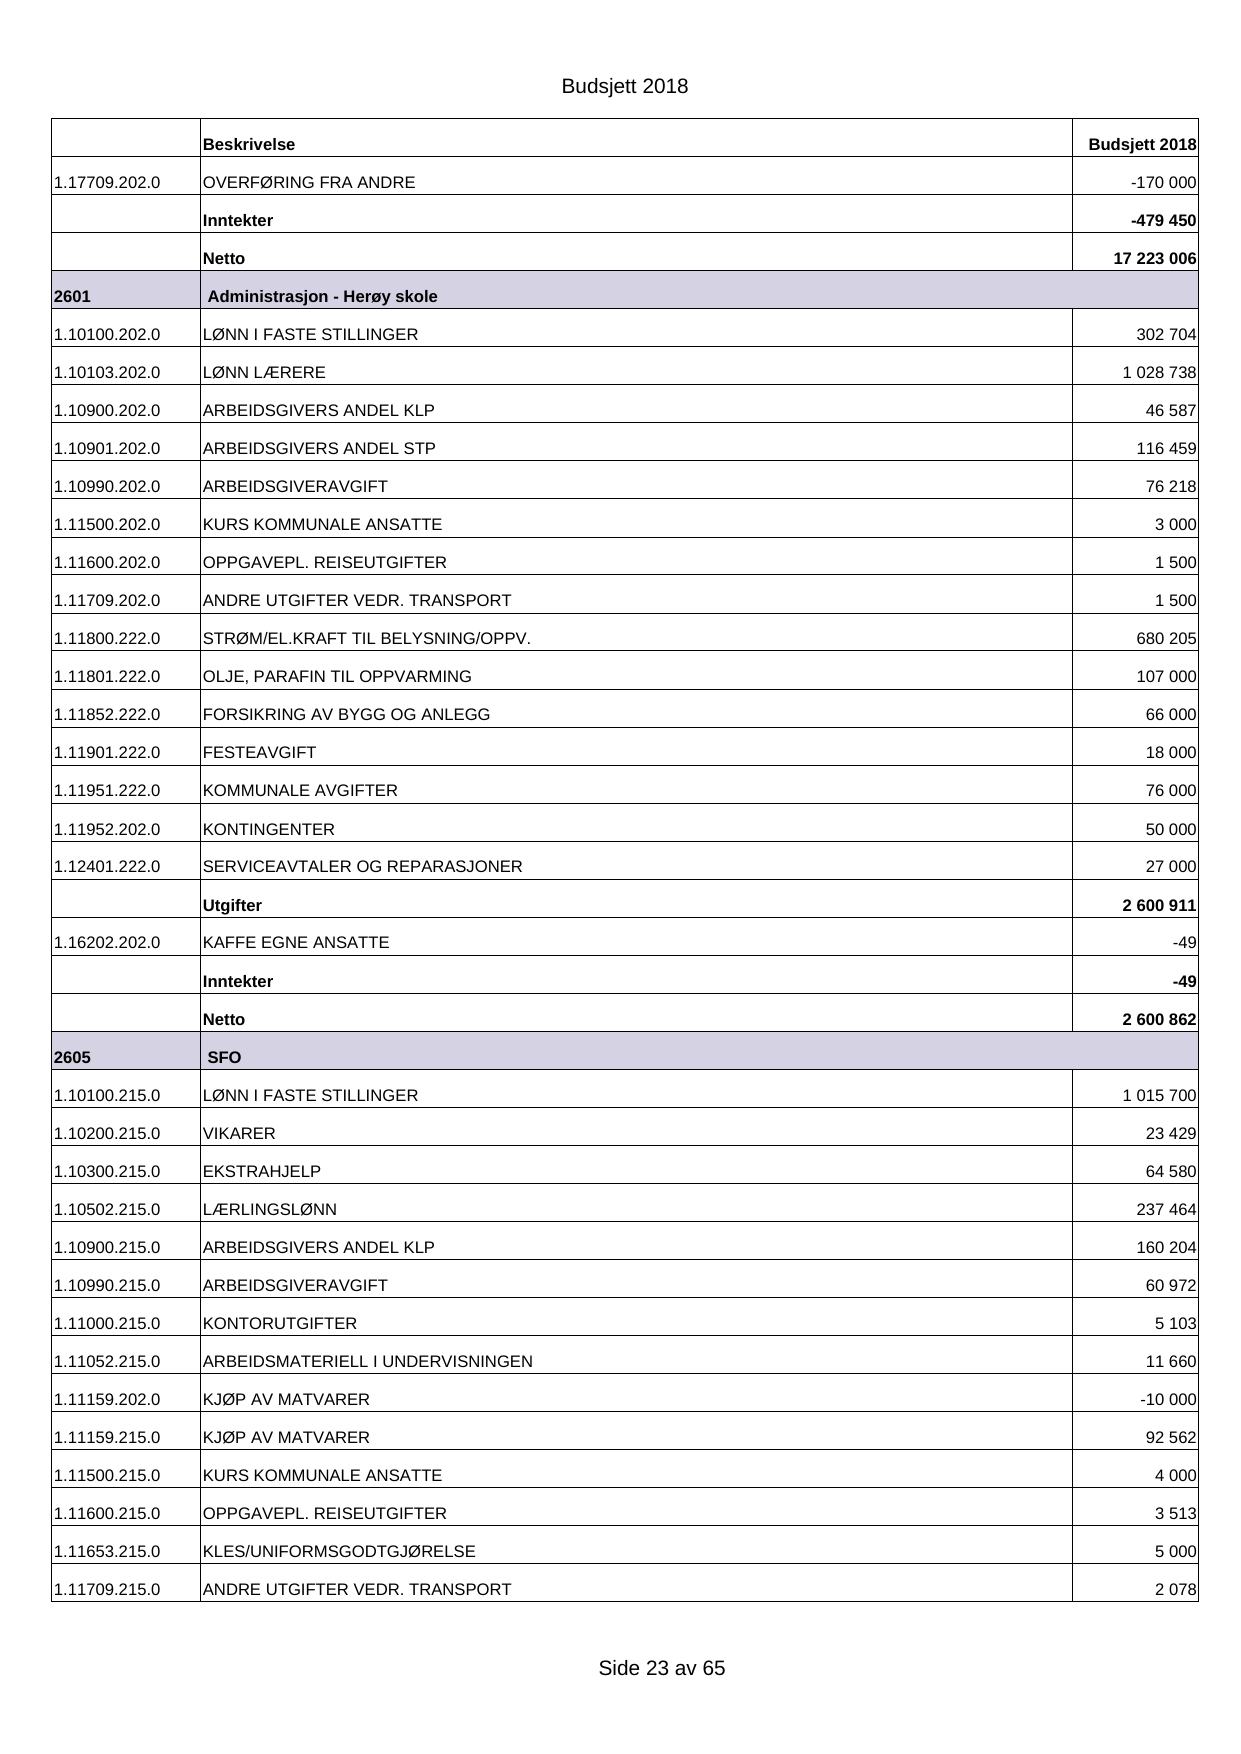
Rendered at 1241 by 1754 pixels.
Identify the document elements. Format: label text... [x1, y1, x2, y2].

table_cell 5 000 [1073, 1526, 1198, 1563]
table_cell KLES/UNIFORMSGODTGJØRELSE [201, 1526, 1072, 1563]
table_cell 116 459 [1073, 423, 1198, 460]
table_cell LØNN I FASTE STILLINGER [201, 309, 1072, 346]
table_cell 64 580 [1073, 1146, 1198, 1183]
table_cell Netto [201, 233, 1072, 270]
table_cell 1.10900.215.0 [52, 1222, 200, 1259]
table_cell Administrasjon - Herøy skole [201, 271, 1198, 308]
table_header Budsjett 2018 [1073, 119, 1198, 156]
table_cell LØNN I FASTE STILLINGER [201, 1070, 1072, 1107]
table_cell 1.11801.222.0 [52, 651, 200, 688]
table_cell 1.16202.202.0 [52, 918, 200, 954]
table_cell 680 205 [1073, 614, 1198, 650]
table_cell 2 078 [1073, 1564, 1198, 1601]
table_cell 237 464 [1073, 1184, 1198, 1221]
table_cell LØNN LÆRERE [201, 347, 1072, 384]
table_cell 1.11600.215.0 [52, 1488, 200, 1525]
table_cell Inntekter [201, 195, 1072, 232]
table_cell 3 513 [1073, 1488, 1198, 1525]
table_cell 1.11709.215.0 [52, 1564, 200, 1601]
table_cell 1.12401.222.0 [52, 842, 200, 878]
table_cell 17 223 006 [1073, 233, 1198, 270]
table_cell 46 587 [1073, 385, 1198, 422]
table_cell - [52, 195, 200, 232]
table_cell -10 000 [1073, 1374, 1198, 1411]
table_cell 76 218 [1073, 461, 1198, 498]
table_cell ARBEIDSGIVERS ANDEL STP [201, 423, 1072, 460]
table_cell KONTINGENTER [201, 804, 1072, 841]
table_cell VIKARER [201, 1108, 1072, 1145]
table_cell 1.11500.215.0 [52, 1450, 200, 1487]
table_cell STRØM/EL.KRAFT TIL BELYSNING/OPPV. [201, 614, 1072, 650]
table_cell OPPGAVEPL. REISEUTGIFTER [201, 538, 1072, 574]
table_cell -49 [1073, 918, 1198, 954]
table_cell ANDRE UTGIFTER VEDR. TRANSPORT [201, 1564, 1072, 1601]
table_cell 1.10100.202.0 [52, 309, 200, 346]
table_cell 2 600 911 [1073, 880, 1198, 917]
table_cell 1.10100.215.0 [52, 1070, 200, 1107]
table_cell 1.11901.222.0 [52, 728, 200, 764]
table_cell - [52, 233, 200, 270]
table_cell 92 562 [1073, 1412, 1198, 1449]
table_cell ANDRE UTGIFTER VEDR. TRANSPORT [201, 575, 1072, 612]
table_cell LÆRLINGSLØNN [201, 1184, 1072, 1221]
table_cell 1.10900.202.0 [52, 385, 200, 422]
table_cell ARBEIDSGIVERS ANDEL KLP [201, 385, 1072, 422]
table_cell 1.11709.202.0 [52, 575, 200, 612]
table_cell ARBEIDSGIVERS ANDEL KLP [201, 1222, 1072, 1259]
table_cell OVERFØRING FRA ANDRE [201, 157, 1072, 194]
table_cell 1 028 738 [1073, 347, 1198, 384]
table_cell Inntekter [201, 956, 1072, 993]
table_cell 1.11952.202.0 [52, 804, 200, 841]
table_cell -479 450 [1073, 195, 1198, 232]
table_cell KURS KOMMUNALE ANSATTE [201, 1450, 1072, 1487]
table_cell KJØP AV MATVARER [201, 1374, 1072, 1411]
table_cell - [52, 994, 200, 1031]
table_cell 11 660 [1073, 1336, 1198, 1373]
table_cell 27 000 [1073, 842, 1198, 878]
table_header Beskrivelse [201, 119, 1072, 156]
table_cell FESTEAVGIFT [201, 728, 1072, 764]
table_cell 1.11159.215.0 [52, 1412, 200, 1449]
table_cell 2605 [52, 1032, 200, 1069]
table_cell 1.17709.202.0 [52, 157, 200, 194]
table_cell ARBEIDSMATERIELL I UNDERVISNINGEN [201, 1336, 1072, 1373]
table_cell KURS KOMMUNALE ANSATTE [201, 499, 1072, 536]
table_cell 2 600 862 [1073, 994, 1198, 1031]
table_cell 1.10990.215.0 [52, 1260, 200, 1297]
table_cell 18 000 [1073, 728, 1198, 764]
table_cell 3 000 [1073, 499, 1198, 536]
table_cell FORSIKRING AV BYGG OG ANLEGG [201, 690, 1072, 726]
table_cell 1.11600.202.0 [52, 538, 200, 574]
table_cell - [52, 956, 200, 993]
table_cell OPPGAVEPL. REISEUTGIFTER [201, 1488, 1072, 1525]
table_cell -49 [1073, 956, 1198, 993]
table_cell Netto [201, 994, 1072, 1031]
table_cell 1.11800.222.0 [52, 614, 200, 650]
table_cell OLJE, PARAFIN TIL OPPVARMING [201, 651, 1072, 688]
table_cell 1.11159.202.0 [52, 1374, 200, 1411]
table_cell 23 429 [1073, 1108, 1198, 1145]
table_cell 1 500 [1073, 575, 1198, 612]
table_cell 60 972 [1073, 1260, 1198, 1297]
table_cell 1.11951.222.0 [52, 766, 200, 802]
table_cell SFO [201, 1032, 1198, 1069]
table_cell EKSTRAHJELP [201, 1146, 1072, 1183]
table_cell 302 704 [1073, 309, 1198, 346]
table_cell 1.11000.215.0 [52, 1298, 200, 1335]
table_cell 107 000 [1073, 651, 1198, 688]
table_cell KOMMUNALE AVGIFTER [201, 766, 1072, 802]
table_cell 1.10200.215.0 [52, 1108, 200, 1145]
table_cell 1.11653.215.0 [52, 1526, 200, 1563]
table_cell -170 000 [1073, 157, 1198, 194]
table_cell 50 000 [1073, 804, 1198, 841]
table_cell 1.11052.215.0 [52, 1336, 200, 1373]
table_cell KAFFE EGNE ANSATTE [201, 918, 1072, 954]
table_cell 66 000 [1073, 690, 1198, 726]
table_cell 160 204 [1073, 1222, 1198, 1259]
table_cell KJØP AV MATVARER [201, 1412, 1072, 1449]
table_cell 1.10300.215.0 [52, 1146, 200, 1183]
table_cell KONTORUTGIFTER [201, 1298, 1072, 1335]
table_cell 4 000 [1073, 1450, 1198, 1487]
table_cell 1 015 700 [1073, 1070, 1198, 1107]
table_cell 1 500 [1073, 538, 1198, 574]
table_header - [52, 119, 200, 156]
table_cell 5 103 [1073, 1298, 1198, 1335]
table_cell 1.11500.202.0 [52, 499, 200, 536]
table_cell 1.10990.202.0 [52, 461, 200, 498]
table_cell ARBEIDSGIVERAVGIFT [201, 1260, 1072, 1297]
table_cell 76 000 [1073, 766, 1198, 802]
table_cell 1.11852.222.0 [52, 690, 200, 726]
table_cell 1.10103.202.0 [52, 347, 200, 384]
table_cell 1.10901.202.0 [52, 423, 200, 460]
table_cell - [52, 880, 200, 917]
table_cell 2601 [52, 271, 200, 308]
table_cell SERVICEAVTALER OG REPARASJONER [201, 842, 1072, 878]
table_cell Utgifter [201, 880, 1072, 917]
table_cell 1.10502.215.0 [52, 1184, 200, 1221]
table_cell ARBEIDSGIVERAVGIFT [201, 461, 1072, 498]
